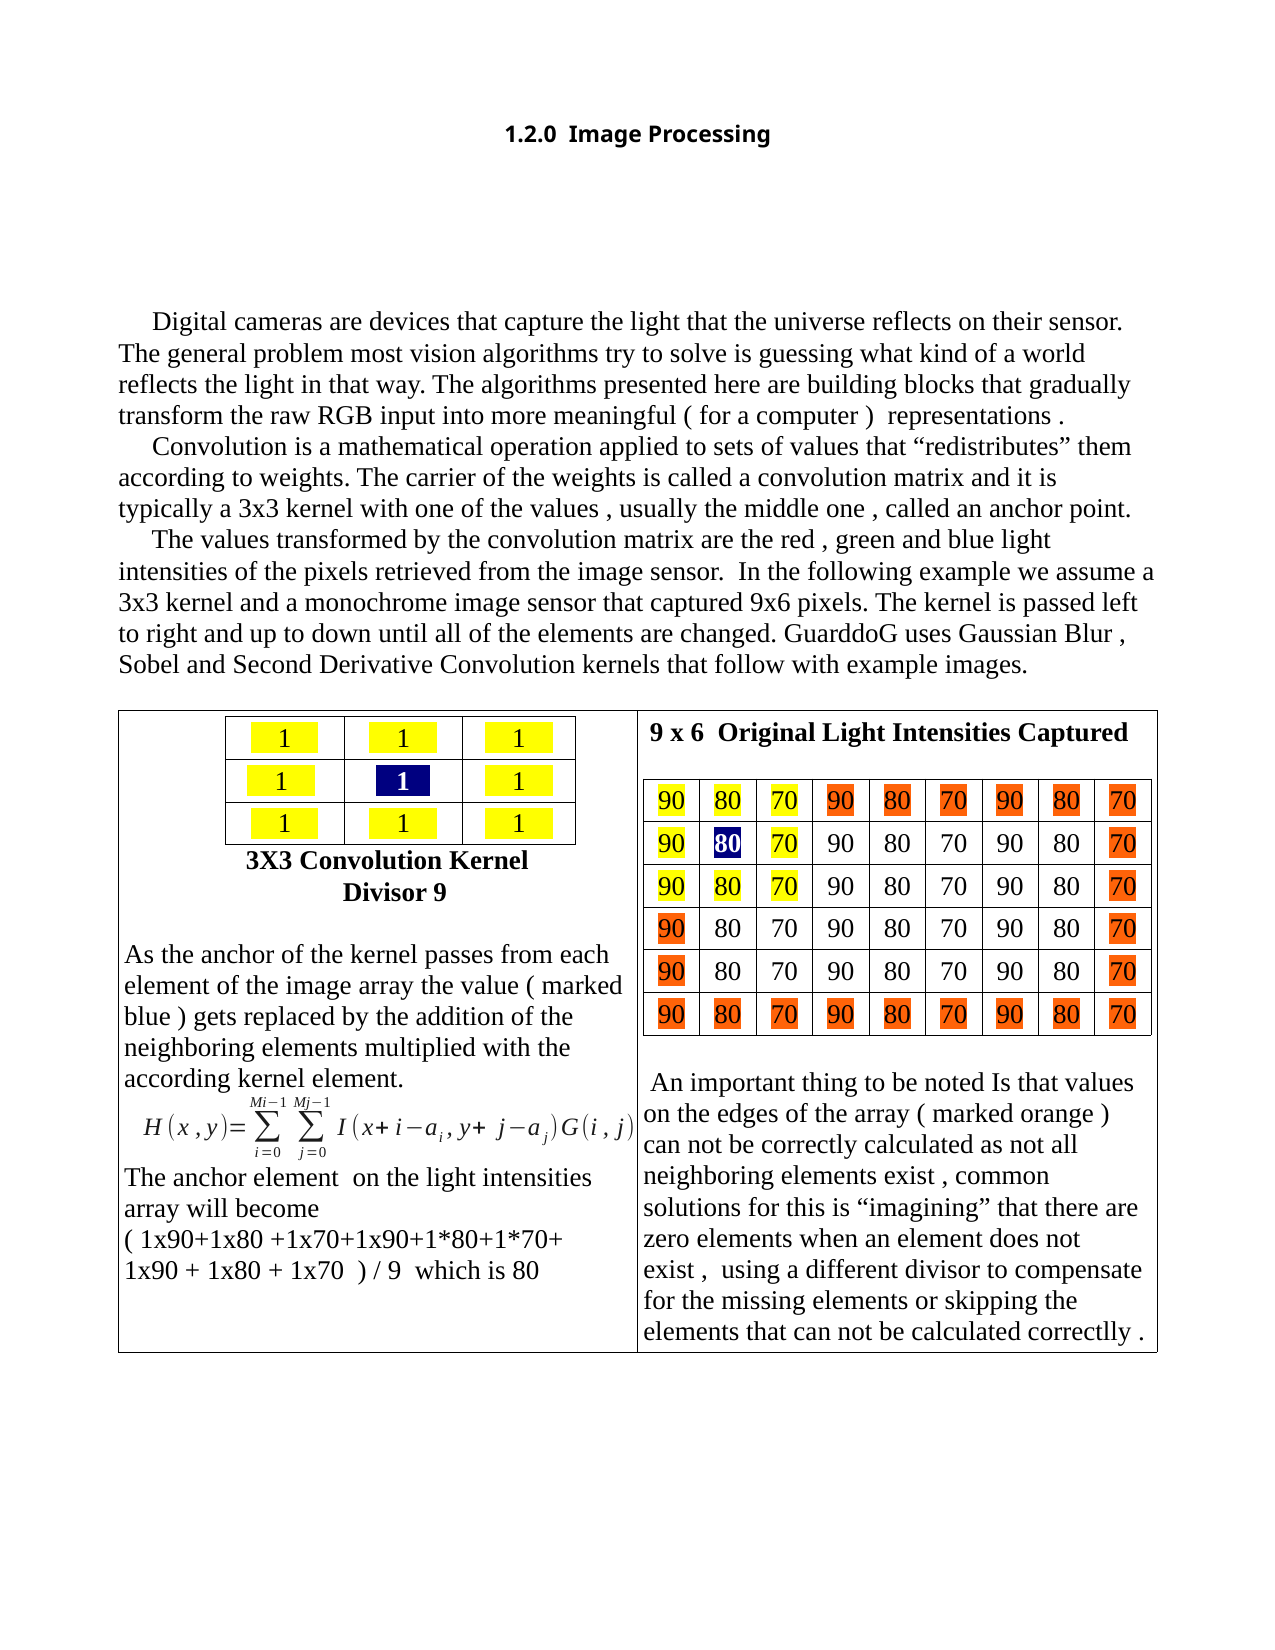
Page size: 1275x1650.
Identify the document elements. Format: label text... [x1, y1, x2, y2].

table_cell 70 [1095, 908, 1151, 949]
table_cell 70 [757, 822, 812, 864]
table_cell 70 [1095, 822, 1151, 864]
table_cell 1 [226, 760, 344, 802]
table_cell 80 [870, 908, 925, 949]
table_cell 80 [700, 993, 756, 1035]
table_cell 70 [1095, 865, 1151, 907]
table_cell 90 [813, 950, 869, 992]
text The values transformed by the convolution matrix are the red , green and blue light intensities of the pixels retrieved from the image sensor. In the following example we assume a 3x3 kernel and a monochrome image sensor that captured 9x6 pixels. The kernel is passed left to right and up to down until all of the elements are changed. GuarddoG uses Gaussian Blur , Sobel and Second Derivative Convolution kernels that follow with example images. [118, 523, 1157, 679]
table_cell 80 [1039, 950, 1094, 992]
text 1.2.0 Image Processing [118, 118, 1157, 149]
table_header 90 [983, 780, 1038, 821]
table_header 1 [463, 717, 575, 759]
table_cell 70 [1095, 993, 1151, 1035]
table_header 3X3 Convolution Kernel Divisor 9 As the anchor of the kernel passes from each element of the image array the value ( marked blue ) gets replaced by the addition of the neighboring elements multiplied with the according kernel element. The anchor element on the light intensities array will become ( 1x90+1x80 +1x70+1x90+1*80+1*70+ 1x90 + 1x80 + 1x70 ) / 9 which is 80 [119, 711, 637, 1352]
table_cell 1 [345, 803, 462, 844]
table_cell 70 [757, 865, 812, 907]
table_cell 80 [1039, 908, 1094, 949]
table_cell 70 [926, 950, 982, 992]
table_cell 90 [813, 822, 869, 864]
table_header 80 [870, 780, 925, 821]
table_header 70 [926, 780, 982, 821]
table_cell 90 [644, 865, 699, 907]
table_cell 70 [757, 908, 812, 949]
table_cell 80 [1039, 865, 1094, 907]
table_header 90 [644, 780, 699, 821]
table_cell 70 [926, 908, 982, 949]
table_cell 80 [700, 908, 756, 949]
table_cell 90 [644, 993, 699, 1035]
table_header 1 [226, 717, 344, 759]
table_cell 70 [926, 993, 982, 1035]
table_header 90 [813, 780, 869, 821]
table_cell 90 [983, 822, 1038, 864]
table_cell 1 [226, 803, 344, 844]
table_cell 70 [757, 950, 812, 992]
table_header 1 [345, 717, 462, 759]
table_header 80 [1039, 780, 1094, 821]
table_cell 80 [1039, 822, 1094, 864]
table_header 70 [757, 780, 812, 821]
table_cell 90 [983, 865, 1038, 907]
table_cell 90 [644, 950, 699, 992]
table_cell 80 [700, 865, 756, 907]
table_cell 80 [870, 950, 925, 992]
text Convolution is a mathematical operation applied to sets of values that “redistributes” them according to weights. The carrier of the weights is called a convolution matrix and it is typically a 3x3 kernel with one of the values , usually the middle one , called an anchor point. [118, 430, 1157, 523]
table_cell 80 [700, 822, 756, 864]
table_cell 90 [813, 908, 869, 949]
table_cell 1 [463, 760, 575, 802]
table_cell 80 [870, 993, 925, 1035]
table_cell 80 [1039, 993, 1094, 1035]
table_cell 1 [345, 760, 462, 802]
table_cell 90 [983, 950, 1038, 992]
table_cell 1 [463, 803, 575, 844]
table_cell 70 [926, 865, 982, 907]
table_cell 90 [813, 993, 869, 1035]
table_cell 70 [757, 993, 812, 1035]
table_cell 70 [1095, 950, 1151, 992]
table_header 80 [700, 780, 756, 821]
table_cell 80 [870, 822, 925, 864]
table_header 9 x 6 Original Light Intensities Captured An important thing to be noted Is that values on the edges of the array ( marked orange ) can not be correctly calculated as not all neighboring elements exist , common solutions for this is “imagining” that there are zero elements when an element does not exist , using a different divisor to compensate for the missing elements or skipping the elements that can not be calculated correctlly . [638, 711, 1157, 1352]
table_cell 90 [983, 908, 1038, 949]
table_header 70 [1095, 780, 1151, 821]
table_cell 90 [644, 822, 699, 864]
table_cell 70 [926, 822, 982, 864]
text Digital cameras are devices that capture the light that the universe reflects on their sensor. The general problem most vision algorithms try to solve is guessing what kind of a world reflects the light in that way. The algorithms presented here are building blocks that gradually transform the raw RGB input into more meaningful ( for a computer ) representations . [118, 306, 1157, 430]
table_cell 90 [813, 865, 869, 907]
table_cell 80 [870, 865, 925, 907]
table_cell 90 [983, 993, 1038, 1035]
table_cell 80 [700, 950, 756, 992]
table_cell 90 [644, 908, 699, 949]
